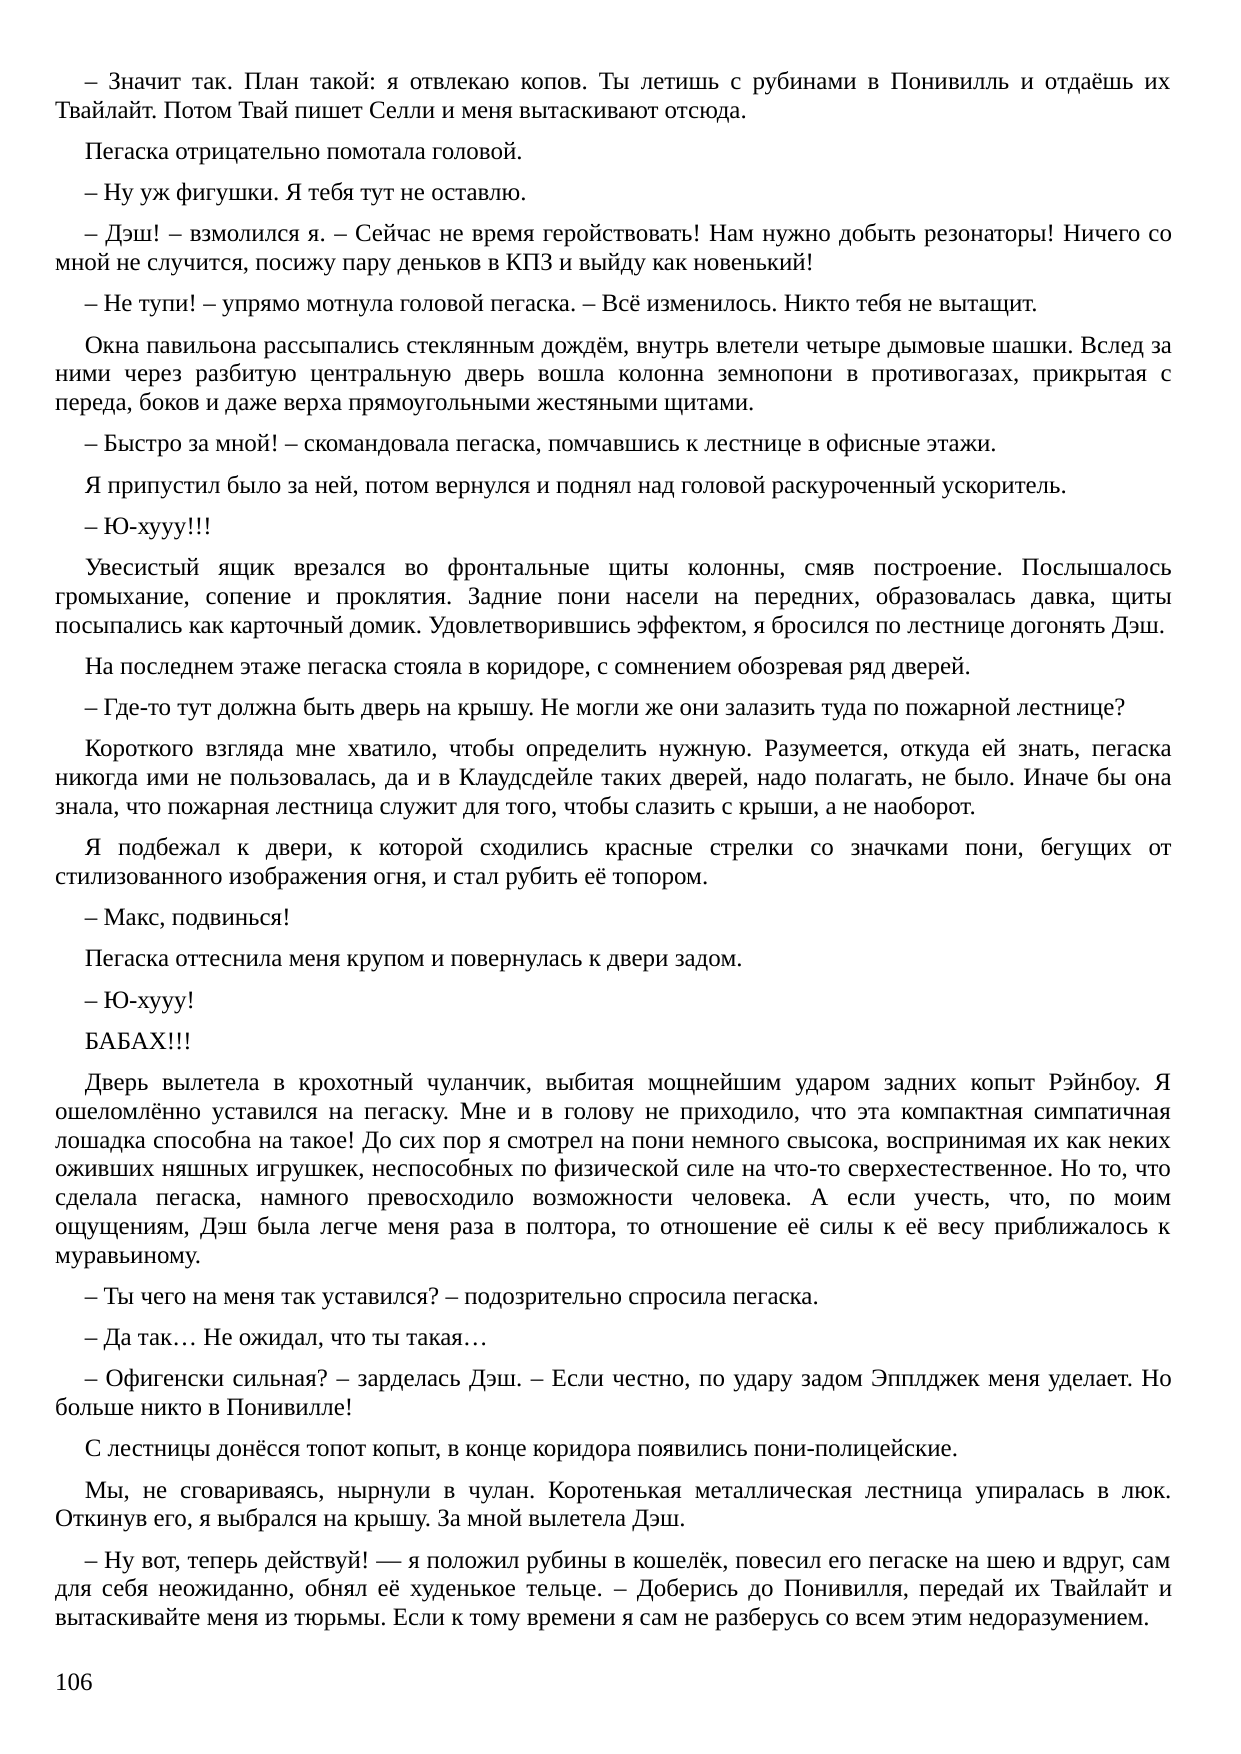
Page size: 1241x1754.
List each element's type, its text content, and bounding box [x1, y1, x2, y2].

text Я подбежал к двери, к которой сходились красные стрелки со значками пони, бегущих от стилизованного изображения огня, и стал рубить её топором. [55, 832, 1173, 890]
text Пегаска оттеснила меня крупом и повернулась к двери задом. [55, 943, 1173, 972]
text Дверь вылетела в крохотный чуланчик, выбитая мощнейшим ударом задних копыт Рэйнбоу. Я ошеломлённо уставился на пегаску. Мне и в голову не приходило, что эта компактная симпатичная лошадка способна на такое! До сих пор я смотрел на пони немного свысока, воспринимая их как неких оживших няшных игрушкек, неспособных по физической силе на что-то сверхестественное. Но то, что сделала пегаска, намного превосходило возможности человека. А если учесть, что, по моим ощущениям, Дэш была легче меня раза в полтора, то отношение её силы к её весу приближалось к муравьиному. [55, 1067, 1173, 1268]
text На последнем этаже пегаска стояла в коридоре, с сомнением обозревая ряд дверей. [55, 651, 1173, 680]
text – Значит так. План такой: я отвлекаю копов. Ты летишь с рубинами в Понивилль и отдаёшь их Твайлайт. Потом Твай пишет Селли и меня вытаскивают отсюда. [55, 66, 1173, 123]
text Окна павильона рассыпались стеклянным дождём, внутрь влетели четыре дымовые шашки. Вслед за ними через разбитую центральную дверь вошла колонна земнопони в противогазах, прикрытая с переда, боков и даже верха прямоугольными жестяными щитами. [55, 330, 1173, 416]
text – Ну вот, теперь действуй! — я положил рубины в кошелёк, повесил его пегаске на шею и вдруг, сам для себя неожиданно, обнял её худенькое тельце. – Доберись до Понивилля, передай их Твайлайт и вытаскивайте меня из тюрьмы. Если к тому времени я сам не разберусь со всем этим недоразумением. [55, 1545, 1173, 1631]
text БАБАХ!!! [55, 1026, 1173, 1055]
text – Ну уж фигушки. Я тебя тут не оставлю. [55, 177, 1173, 206]
text Мы, не сговариваясь, нырнули в чулан. Коротенькая металлическая лестница упиралась в люк. Откинув его, я выбрался на крышу. За мной вылетела Дэш. [55, 1475, 1173, 1532]
text – Не тупи! – упрямо мотнула головой пегаска. – Всё изменилось. Никто тебя не вытащит. [55, 288, 1173, 317]
text – Макс, подвинься! [55, 902, 1173, 931]
text – Офигенски сильная? – зарделась Дэш. – Если честно, по удару задом Эпплджек меня уделает. Но больше никто в Понивилле! [55, 1363, 1173, 1421]
text – Быстро за мной! – скомандовала пегаска, помчавшись к лестнице в офисные этажи. [55, 428, 1173, 457]
text Короткого взгляда мне хватило, чтобы определить нужную. Разумеется, откуда ей знать, пегаска никогда ими не пользовалась, да и в Клаудсдейле таких дверей, надо полагать, не было. Иначе бы она знала, что пожарная лестница служит для того, чтобы слазить с крыши, а не наоборот. [55, 733, 1173, 820]
text Увесистый ящик врезался во фронтальные щиты колонны, смяв построение. Послышалось громыхание, сопение и проклятия. Задние пони насели на передних, образовалась давка, щиты посыпались как карточный домик. Удовлетворившись эффектом, я бросился по лестнице догонять Дэш. [55, 552, 1173, 638]
text Пегаска отрицательно помотала головой. [55, 136, 1173, 165]
text – Дэш! – взмолился я. – Сейчас не время геройствовать! Нам нужно добыть резонаторы! Ничего со мной не случится, посижу пару деньков в КПЗ и выйду как новенький! [55, 218, 1173, 276]
text Я припустил было за ней, потом вернулся и поднял над головой раскуроченный ускоритель. [55, 470, 1173, 498]
text – Где-то тут должна быть дверь на крышу. Не могли же они залазить туда по пожарной лестнице? [55, 692, 1173, 721]
text – Ты чего на меня так уставился? – подозрительно спросила пегаска. [55, 1281, 1173, 1310]
text С лестницы донёсся топот копыт, в конце коридора появились пони-полицейские. [55, 1433, 1173, 1462]
text – Ю-хууу!!! [55, 511, 1173, 540]
text – Ю-хууу! [55, 985, 1173, 1013]
text – Да так… Не ожидал, что ты такая… [55, 1322, 1173, 1351]
